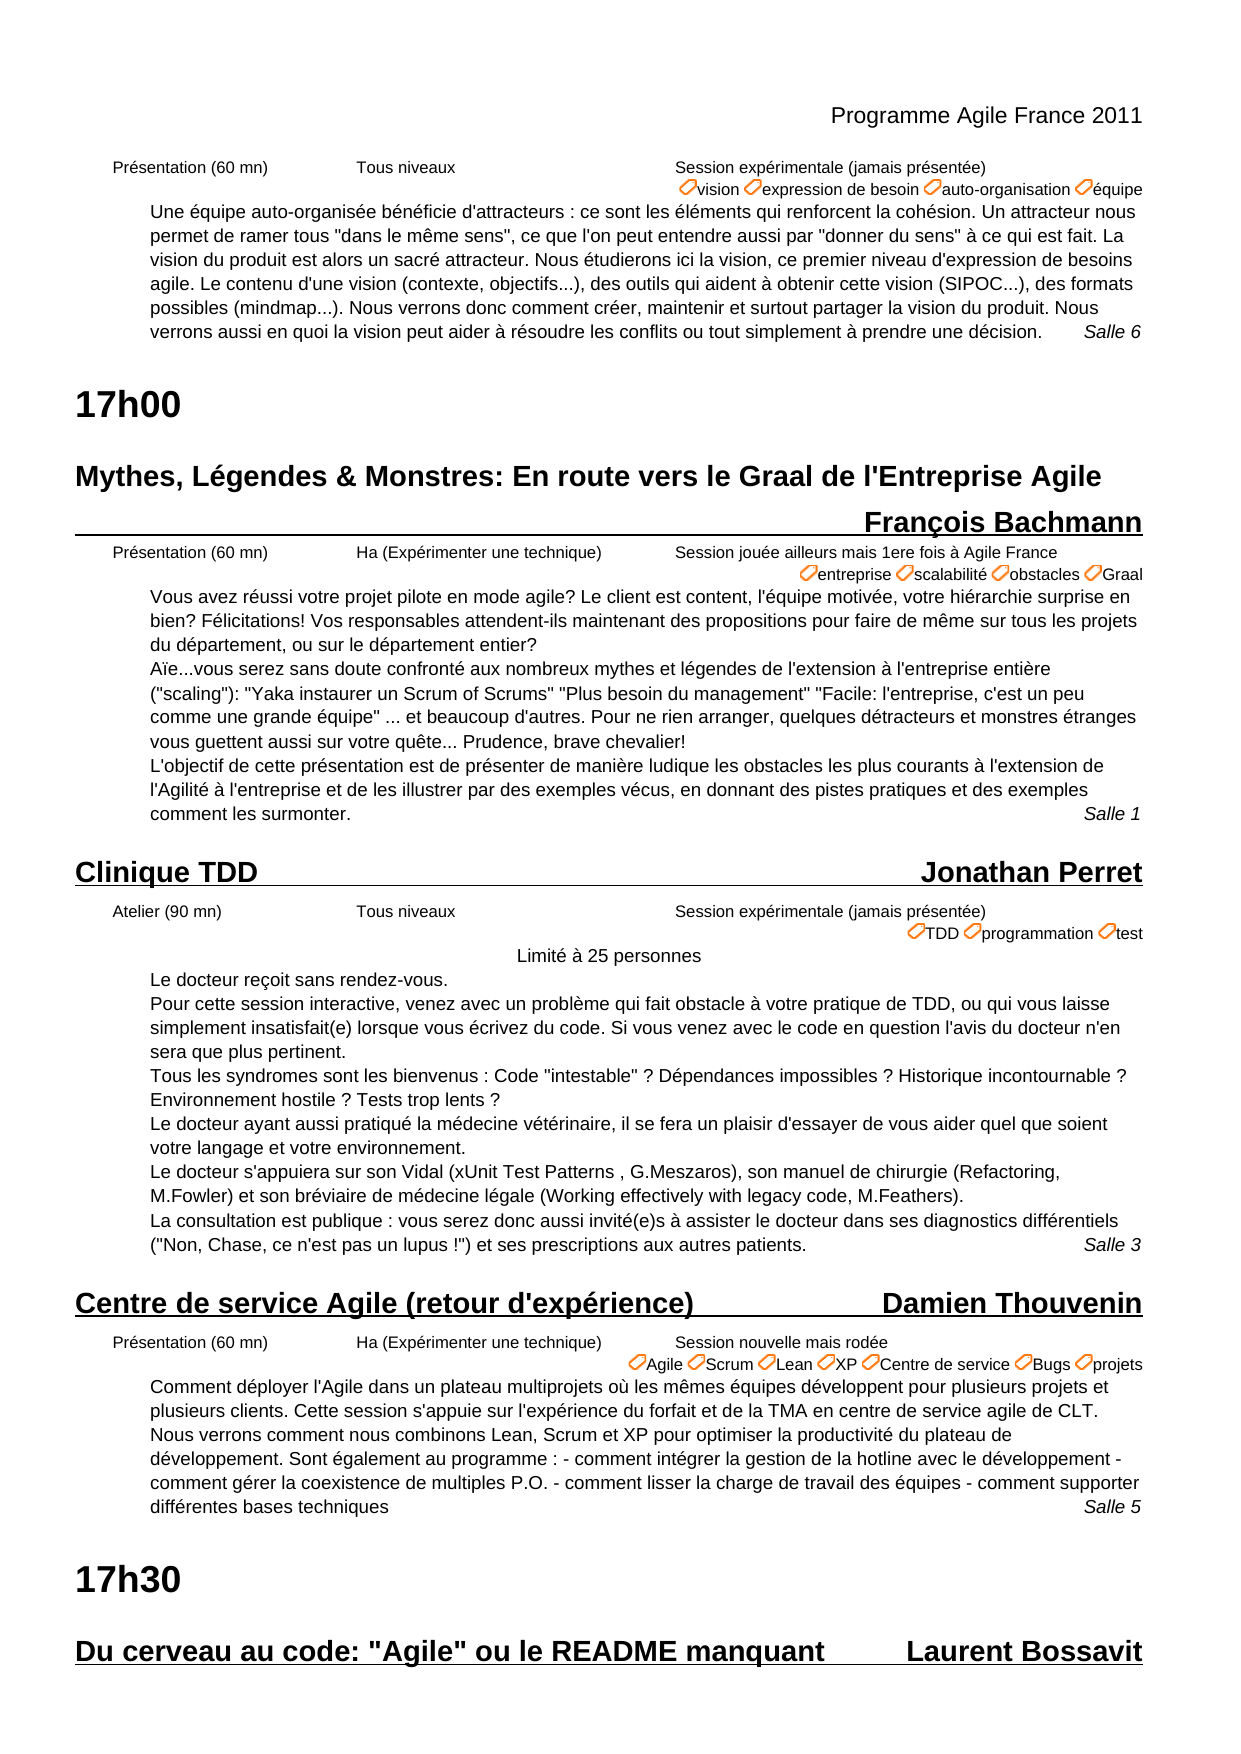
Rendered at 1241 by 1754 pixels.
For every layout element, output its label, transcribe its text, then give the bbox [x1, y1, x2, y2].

picture [1084, 565, 1102, 581]
text Le docteur ayant aussi pratiqué la médecine vétérinaire, il se fera un plaisir d'essayer de vous aider quel que soient votre langage et votre environnement. [150, 1114, 1143, 1159]
picture [896, 565, 914, 581]
picture [1075, 1354, 1093, 1370]
picture [687, 1354, 706, 1370]
text Aïe...vous serez sans doute confronté aux nombreux mythes et légendes de l'extension à l'entreprise entière ("scaling"): "Yaka instaurer un Scrum of Scrums" "Plus besoin du management" "Facile: l'entreprise, c'est un peu comme une grande équipe" ... et beaucoup d'autres. Pour ne rien arranger, quelques détracteurs et monstres étranges vous guettent aussi sur votre quête... Prudence, brave chevalier! [150, 659, 1143, 752]
picture [679, 179, 697, 195]
subtitle Clinique TDD Jonathan Perret [75, 856, 1143, 885]
text François Bachmann [75, 506, 1143, 534]
text Limité à 25 personnes [75, 945, 1143, 966]
text Pour cette session interactive, venez avec un problème qui fait obstacle à votre pratique de TDD, ou qui vous laisse simplement insatisfait(e) lorsque vous écrivez du code. Si vous venez avec le code en question l'avis du docteur n'en sera que plus pertinent. [150, 993, 1143, 1062]
picture [907, 923, 926, 939]
text Vous avez réussi votre projet pilote en mode agile? Le client est content, l'équipe motivée, votre hiérarchie surprise en bien? Félicitations! Vos responsables attendent-ils maintenant des propositions pour faire de même sur tous les projets du département, ou sur le département entier? [150, 587, 1143, 656]
text TDD programmation test [75, 923, 1143, 943]
picture [800, 565, 818, 581]
picture [963, 923, 982, 939]
picture [1075, 179, 1093, 195]
text L'objectif de cette présentation est de présenter de manière ludique les obstacles les plus courants à l'extension de l'Agilité à l'entreprise et de les illustrer par des exemples vécus, en donnant des pistes pratiques et des exemples comment les surmonter. Salle 1 [150, 755, 1143, 824]
text Présentation (60 mn) Ha (Expérimenter une technique) Session jouée ailleurs mais 1ere fois à Agile France [75, 543, 1143, 562]
picture [862, 1354, 880, 1370]
text vision expression de besoin auto-organisation équipe [75, 179, 1143, 198]
text projets [1093, 1354, 1143, 1373]
picture [991, 565, 1010, 581]
picture [923, 179, 942, 195]
picture [628, 1354, 647, 1370]
subtitle Du cerveau au code: "Agile" ou le README manquant Laurent Bossavit [75, 1635, 1143, 1664]
picture [1014, 1354, 1033, 1370]
subtitle 17h00 [75, 383, 1143, 425]
text La consultation est publique : vous serez donc aussi invité(e)s à assister le docteur dans ses diagnostics différentiels ("Non, Chase, ce n'est pas un lupus !") et ses prescriptions aux autres patients. Salle 3 [150, 1210, 1143, 1255]
text Le docteur s'appuiera sur son Vidal (xUnit Test Patterns , G.Meszaros), son manuel de chirurgie (Refactoring, M.Fowler) et son bréviaire de médecine légale (Working effectively with legacy code, M.Feathers). [150, 1162, 1143, 1207]
picture [758, 1354, 776, 1370]
subtitle 17h30 [75, 1558, 1143, 1600]
text Présentation (60 mn) Tous niveaux Session expérimentale (jamais présentée) [75, 158, 1143, 177]
text Comment déployer l'Agile dans un plateau multiprojets où les mêmes équipes développent pour plusieurs projets et plusieurs clients. Cette session s'appuie sur l'expérience du forfait et de la TMA en centre de service agile de CLT. Nous verrons comment nous combinons Lean, Scrum et XP pour optimiser la productivité du plateau de développement. Sont également au programme : - comment intégrer la gestion de la hotline avec le développement - comment gérer la coexistence de multiples P.O. - comment lisser la charge de travail des équipes - comment supporter différentes bases techniques Salle 5 [150, 1376, 1143, 1517]
subtitle Centre de service Agile (retour d'expérience) Damien Thouvenin [75, 1287, 1143, 1315]
text entreprise scalabilité obstacles Graal [75, 565, 1143, 584]
text Présentation (60 mn) Ha (Expérimenter une technique) Session nouvelle mais rodée [75, 1333, 1143, 1352]
picture [744, 179, 762, 195]
picture [817, 1354, 835, 1370]
subtitle Mythes, Légendes & Monstres: En route vers le Graal de l'Entreprise Agile [75, 460, 1143, 493]
text Une équipe auto-organisée bénéficie d'attracteurs : ce sont les éléments qui renforcent la cohésion. Un attracteur nous permet de ramer tous "dans le même sens", ce que l'on peut entendre aussi par "donner du sens" à ce qui est fait. La vision du produit est alors un sacré attracteur. Nous étudierons ici la vision, ce premier niveau d'expression de besoins agile. Le contenu d'une vision (contexte, objectifs...), des outils qui aident à obtenir cette vision (SIPOC...), des formats possibles (mindmap...). Nous verrons donc comment créer, maintenir et surtout partager la vision du produit. Nous verrons aussi en quoi la vision peut aider à résoudre les conflits ou tout simplement à prendre une décision. Salle 6 [150, 201, 1143, 342]
text Tous les syndromes sont les bienvenus : Code "intestable" ? Dépendances impossibles ? Historique incontournable ? Environnement hostile ? Tests trop lents ? [150, 1066, 1143, 1111]
text Le docteur reçoit sans rendez-vous. [150, 969, 1143, 990]
picture [1098, 923, 1116, 939]
text Atelier (90 mn) Tous niveaux Session expérimentale (jamais présentée) [75, 902, 1143, 921]
text Agile Scrum Lean XP Centre de service Bugs [75, 1354, 1093, 1373]
